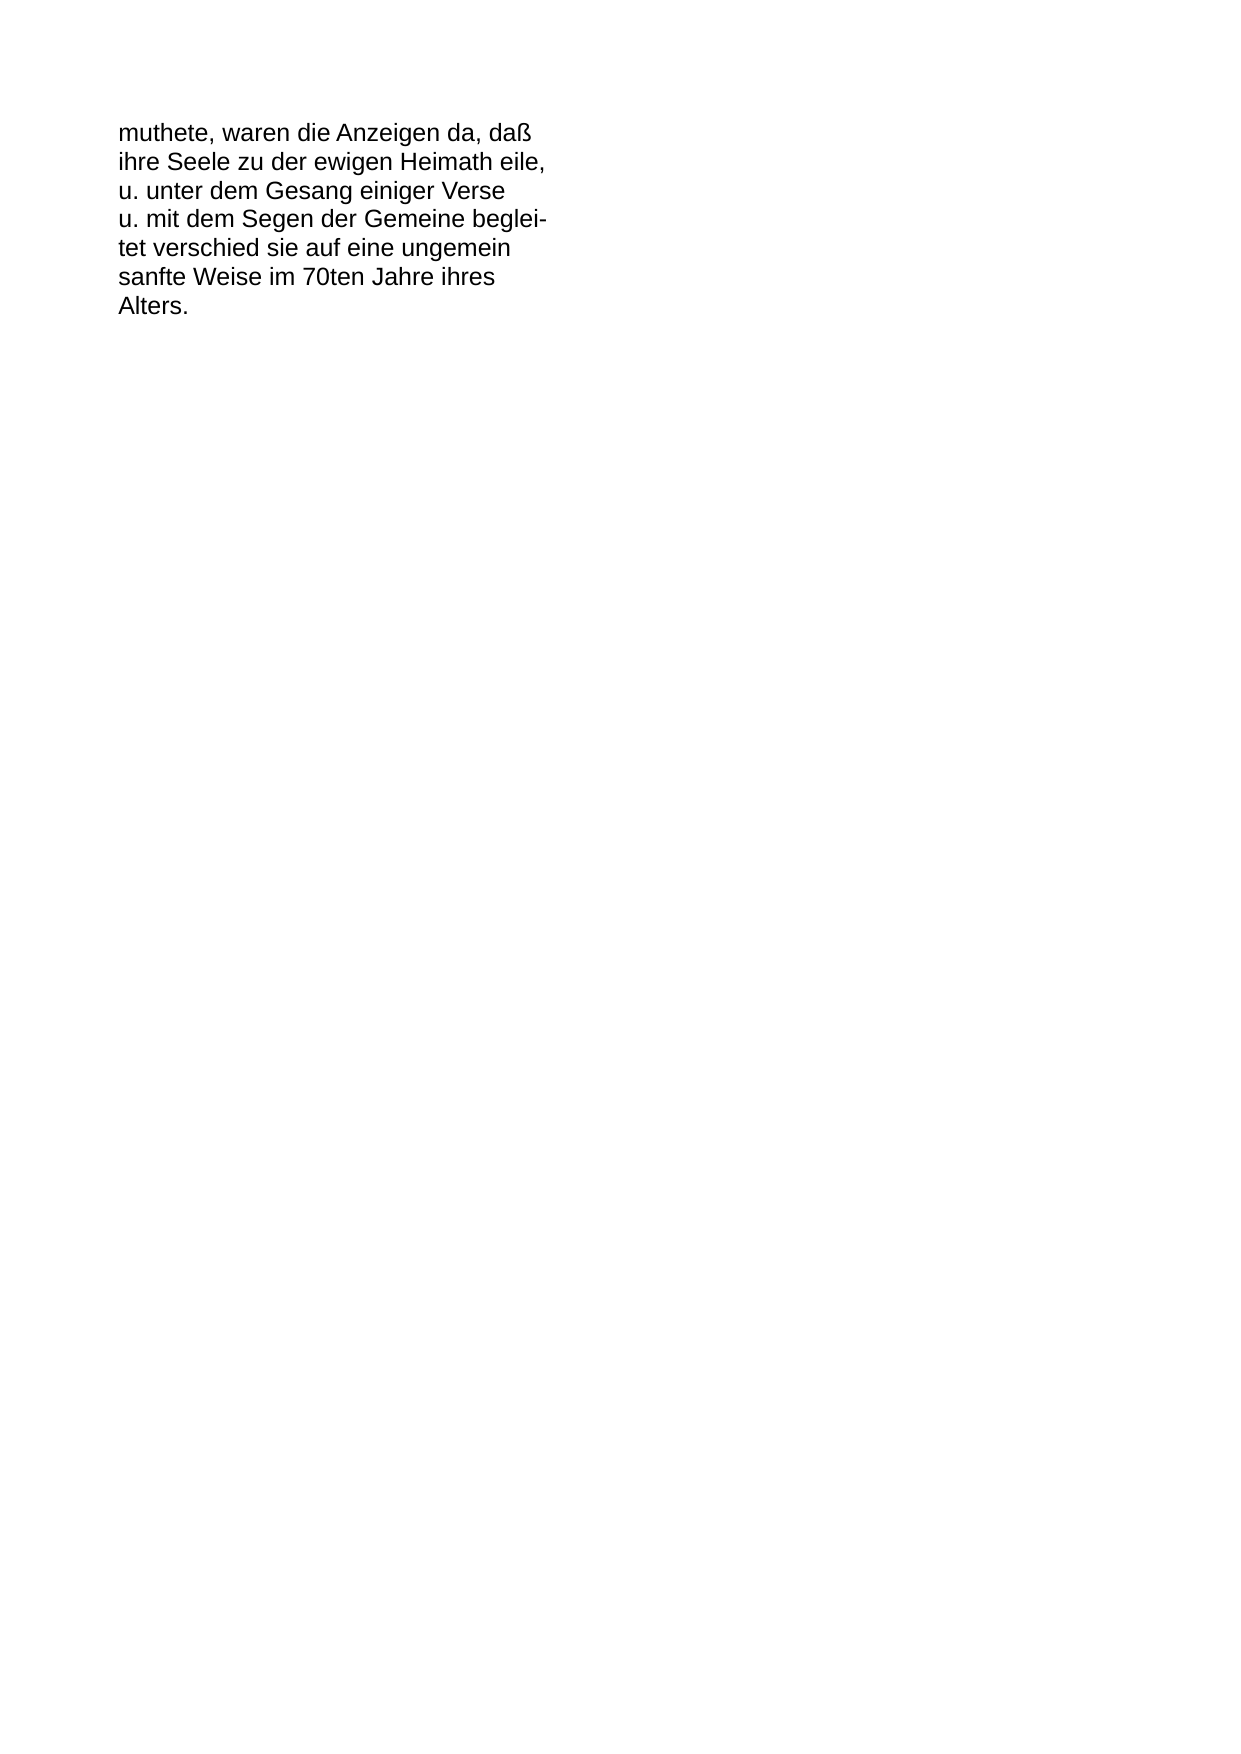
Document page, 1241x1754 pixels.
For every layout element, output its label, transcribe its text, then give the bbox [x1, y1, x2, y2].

text muthete, waren die Anzeigen da, daß ihre Seele zu der ewigen Heimath eile, u. unter dem Gesang einiger Verse u. mit dem Segen der Gemeine beglei- tet verschied sie auf eine ungemein sanfte Weise im 70ten Jahre ihres Alters. [118, 118, 1122, 319]
